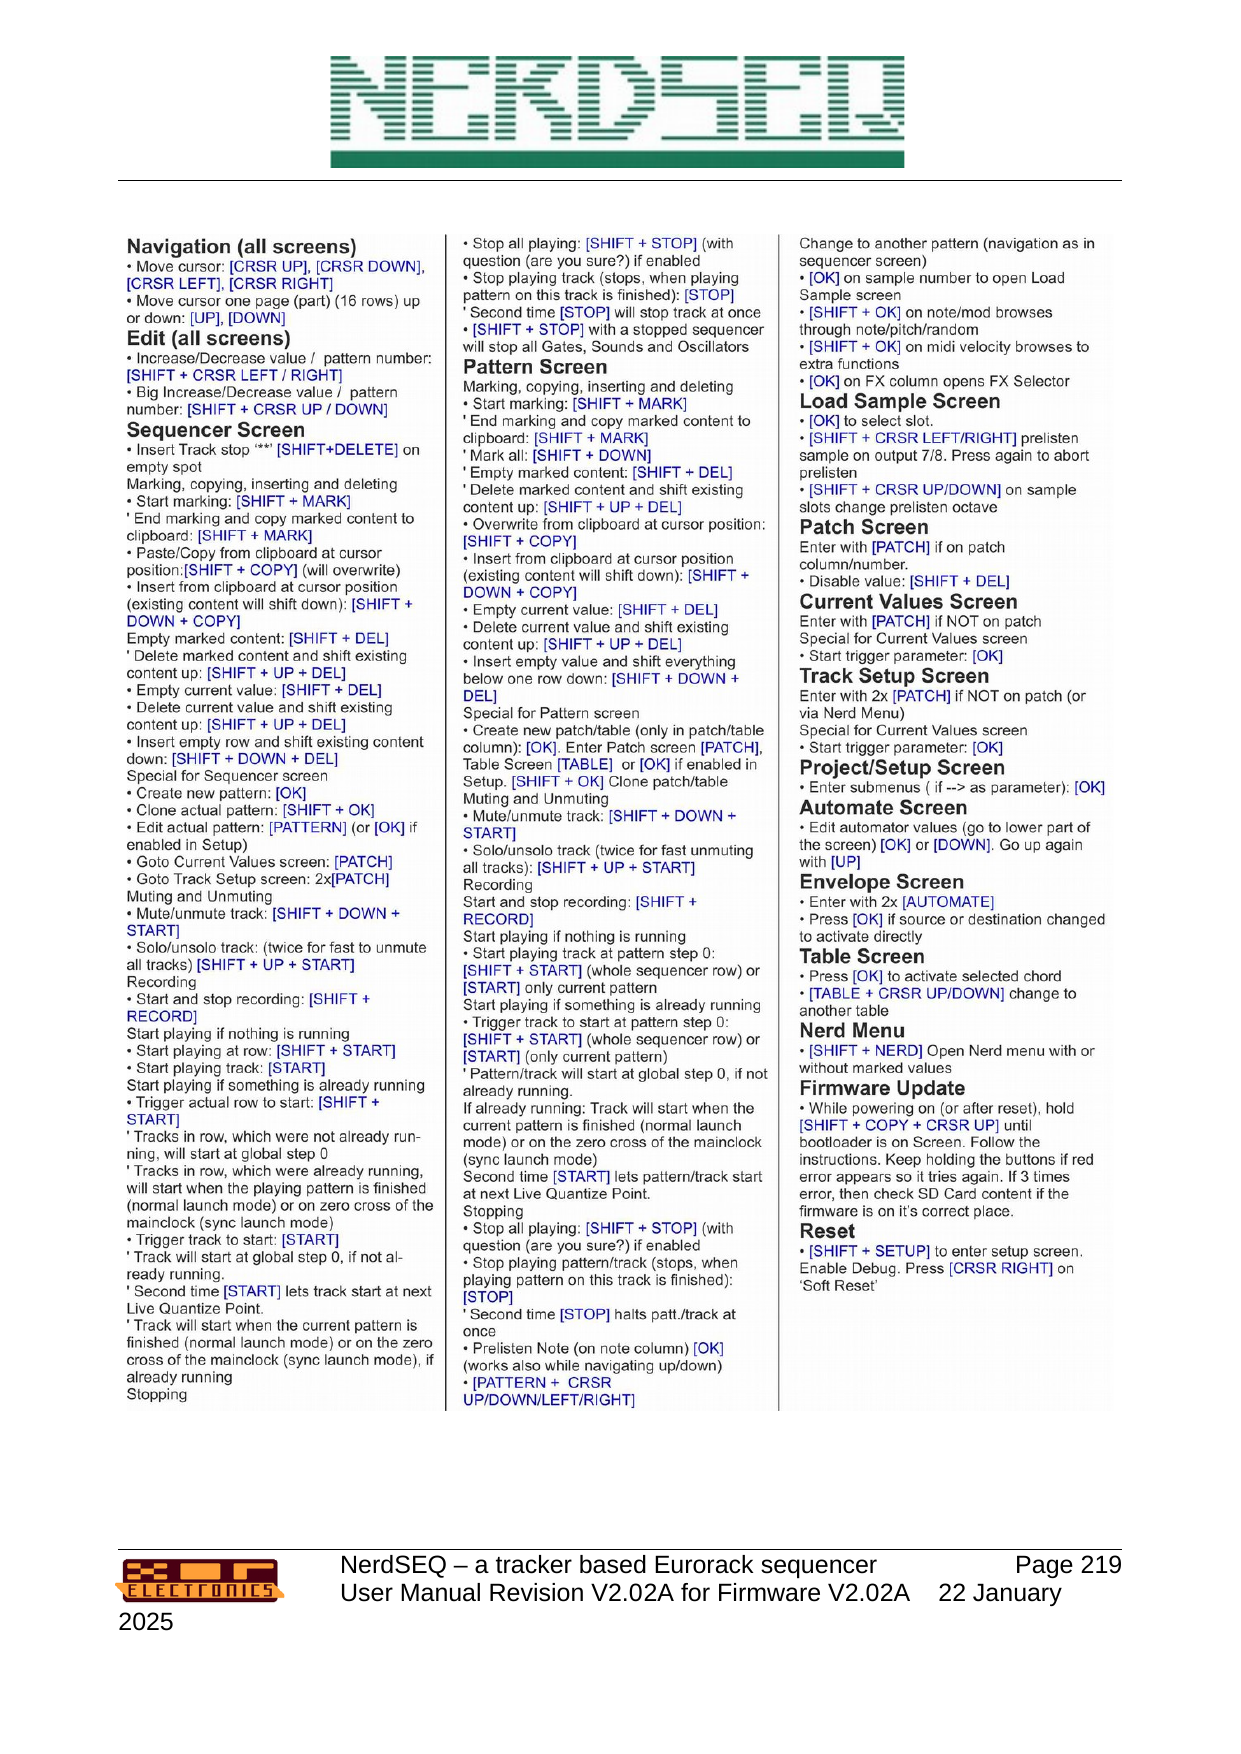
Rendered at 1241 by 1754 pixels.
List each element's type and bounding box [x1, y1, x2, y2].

picture [115, 1555, 285, 1605]
picture [330, 56, 905, 168]
picture [126, 234, 1114, 1411]
